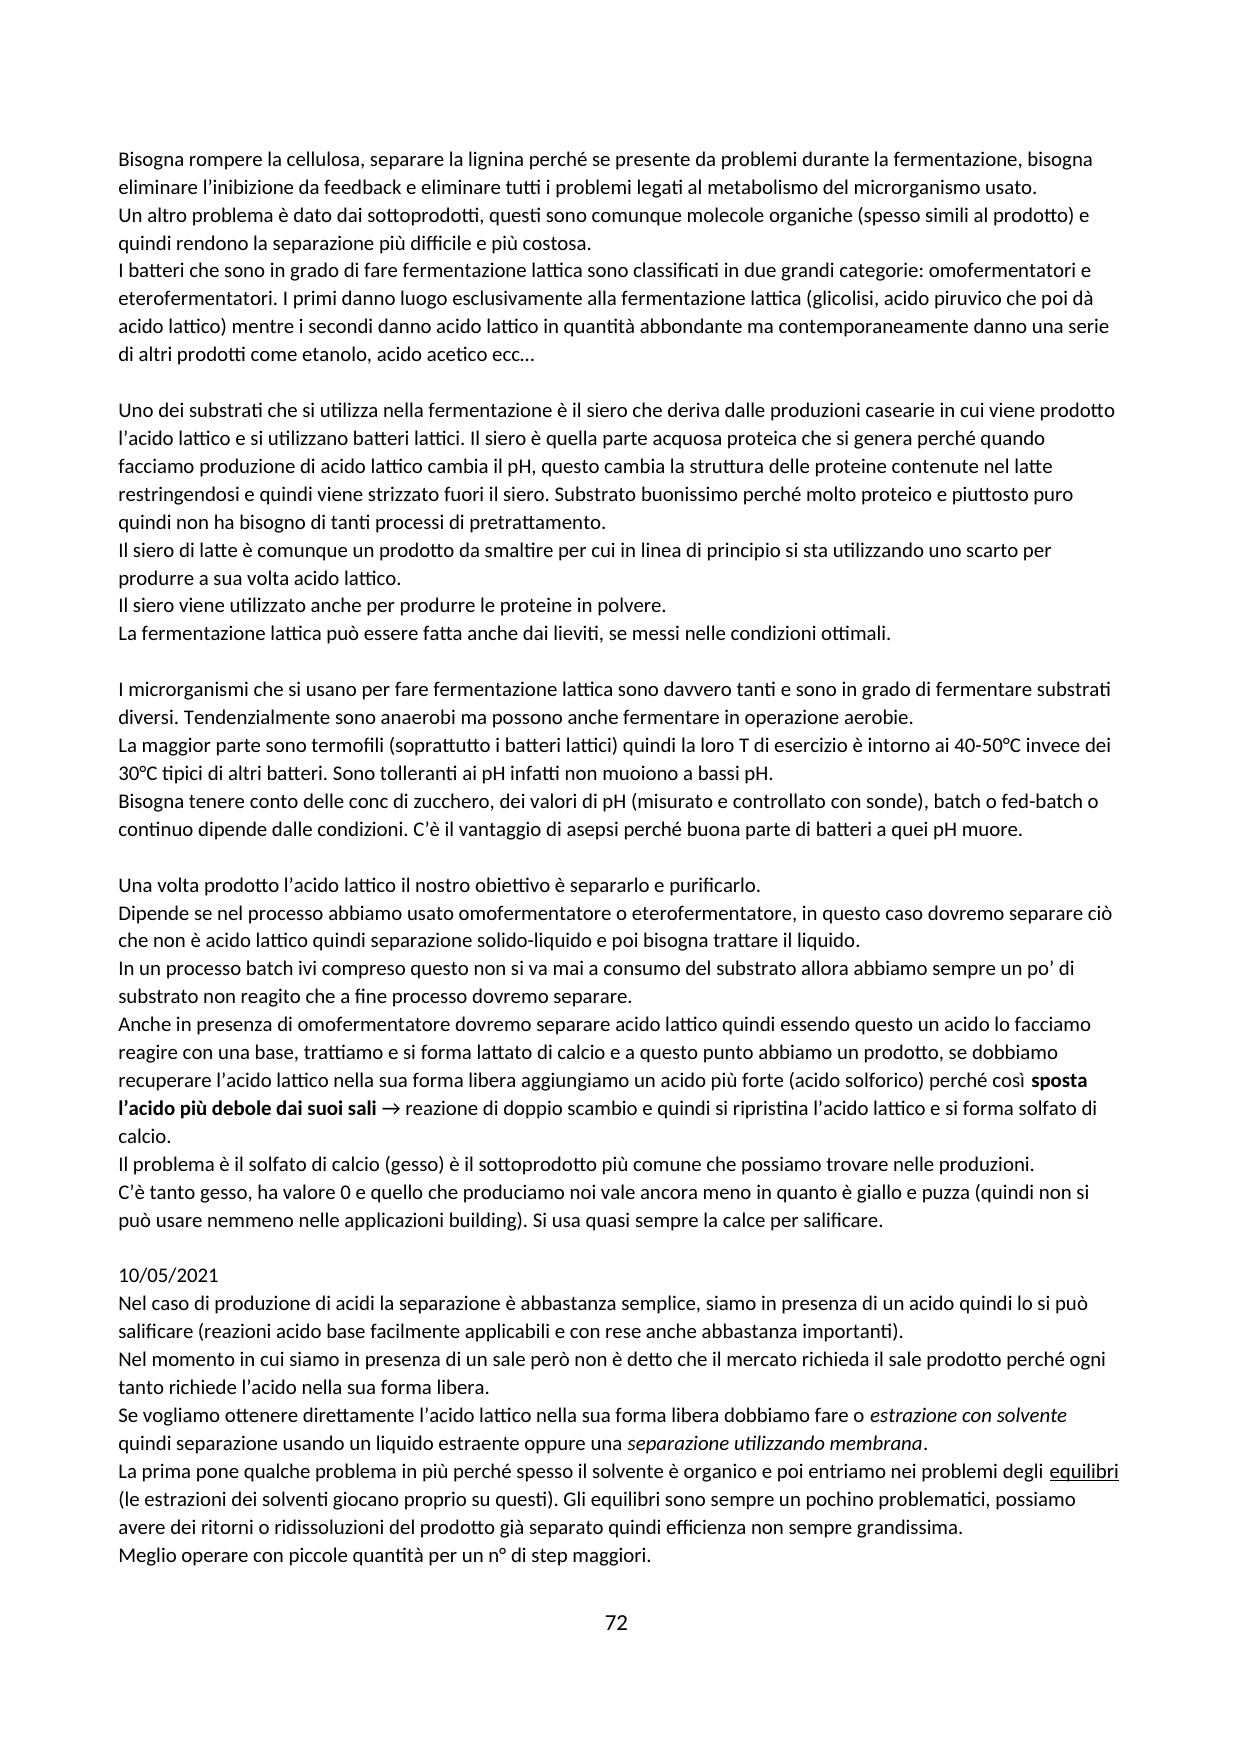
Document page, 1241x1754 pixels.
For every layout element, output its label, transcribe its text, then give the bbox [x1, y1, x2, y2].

text Anche in presenza di omofermentatore dovremo separare acido lattico quindi essendo questo un acido lo facciamo reagire con una base, trattiamo e si forma lattato di calcio e a questo punto abbiamo un prodotto, se dobbiamo recuperare l’acido lattico nella sua forma libera aggiungiamo un acido più forte (acido solforico) perché così sposta l’acido più debole dai suoi sali → reazione di doppio scambio e quindi si ripristina l’acido lattico e si forma solfato di calcio. Il problema è il solfato di calcio (gesso) è il sottoprodotto più comune che possiamo trovare nelle produzioni. C’è tanto gesso, ha valore 0 e quello che produciamo noi vale ancora meno in quanto è giallo e puzza (quindi non si può usare nemmeno nelle applicazioni building). Si usa quasi sempre la calce per salificare. [118, 1011, 1124, 1232]
text Un altro problema è dato dai sottoprodotti, questi sono comunque molecole organiche (spesso simili al prodotto) e quindi rendono la separazione più difficile e più costosa. I batteri che sono in grado di fare fermentazione lattica sono classificati in due grandi categorie: omofermentatori e eterofermentatori. I primi danno luogo esclusivamente alla fermentazione lattica (glicolisi, acido piruvico che poi dà acido lattico) mentre i secondi danno acido lattico in quantità abbondante ma contemporaneamente danno una serie di altri prodotti come etanolo, acido acetico ecc… Uno dei substrati che si utilizza nella fermentazione è il siero che deriva dalle produzioni casearie in cui viene prodotto l’acido lattico e si utilizzano batteri lattici. Il siero è quella parte acquosa proteica che si genera perché quando facciamo produzione di acido lattico cambia il pH, questo cambia la struttura delle proteine contenute nel latte restringendosi e quindi viene strizzato fuori il siero. Substrato buonissimo perché molto proteico e piuttosto puro quindi non ha bisogno di tanti processi di pretrattamento. Il siero di latte è comunque un prodotto da smaltire per cui in linea di principio si sta utilizzando uno scarto per produrre a sua volta acido lattico. Il siero viene utilizzato anche per produrre le proteine in polvere. La fermentazione lattica può essere fatta anche dai lieviti, se messi nelle condizioni ottimali. I microrganismi che si usano per fare fermentazione lattica sono davvero tanti e sono in grado di fermentare substrati diversi. Tendenzialmente sono anaerobi ma possono anche fermentare in operazione aerobie. La maggior parte sono termofili (soprattutto i batteri lattici) quindi la loro T di esercizio è intorno ai 40-50°C invece dei 30°C tipici di altri batteri. Sono tolleranti ai pH infatti non muoiono a bassi pH. Bisogna tenere conto delle conc di zucchero, dei valori di pH (misurato e controllato con sonde), batch o fed-batch o continuo dipende dalle condizioni. C’è il vantaggio di asepsi perché buona parte di batteri a quei pH muore. Una volta prodotto l’acido lattico il nostro obiettivo è separarlo e purificarlo. Dipende se nel processo abbiamo usato omofermentatore o eterofermentatore, in questo caso dovremo separare ciò che non è acido lattico quindi separazione solido-liquido e poi bisogna trattare il liquido. In un processo batch ivi compreso questo non si va mai a consumo del substrato allora abbiamo sempre un po’ di substrato non reagito che a fine processo dovremo separare. [118, 202, 1124, 1009]
text 10/05/2021 Nel caso di produzione di acidi la separazione è abbastanza semplice, siamo in presenza di un acido quindi lo si può salificare (reazioni acido base facilmente applicabili e con rese anche abbastanza importanti). Nel momento in cui siamo in presenza di un sale però non è detto che il mercato richieda il sale prodotto perché ogni tanto richiede l’acido nella sua forma libera. Se vogliamo ottenere direttamente l’acido lattico nella sua forma libera dobbiamo fare o estrazione con solvente quindi separazione usando un liquido estraente oppure una separazione utilizzando membrana. [118, 1235, 1124, 1456]
text La prima pone qualche problema in più perché spesso il solvente è organico e poi entriamo nei problemi degli equilibri (le estrazioni dei solventi giocano proprio su questi). Gli equilibri sono sempre un pochino problematici, possiamo avere dei ritorni o ridissoluzioni del prodotto già separato quindi efficienza non sempre grandissima. Meglio operare con piccole quantità per un n° di step maggiori. [118, 1458, 1124, 1567]
text Bisogna rompere la cellulosa, separare la lignina perché se presente da problemi durante la fermentazione, bisogna eliminare l’inibizione da feedback e eliminare tutti i problemi legati al metabolismo del microrganismo usato. [118, 118, 1124, 199]
